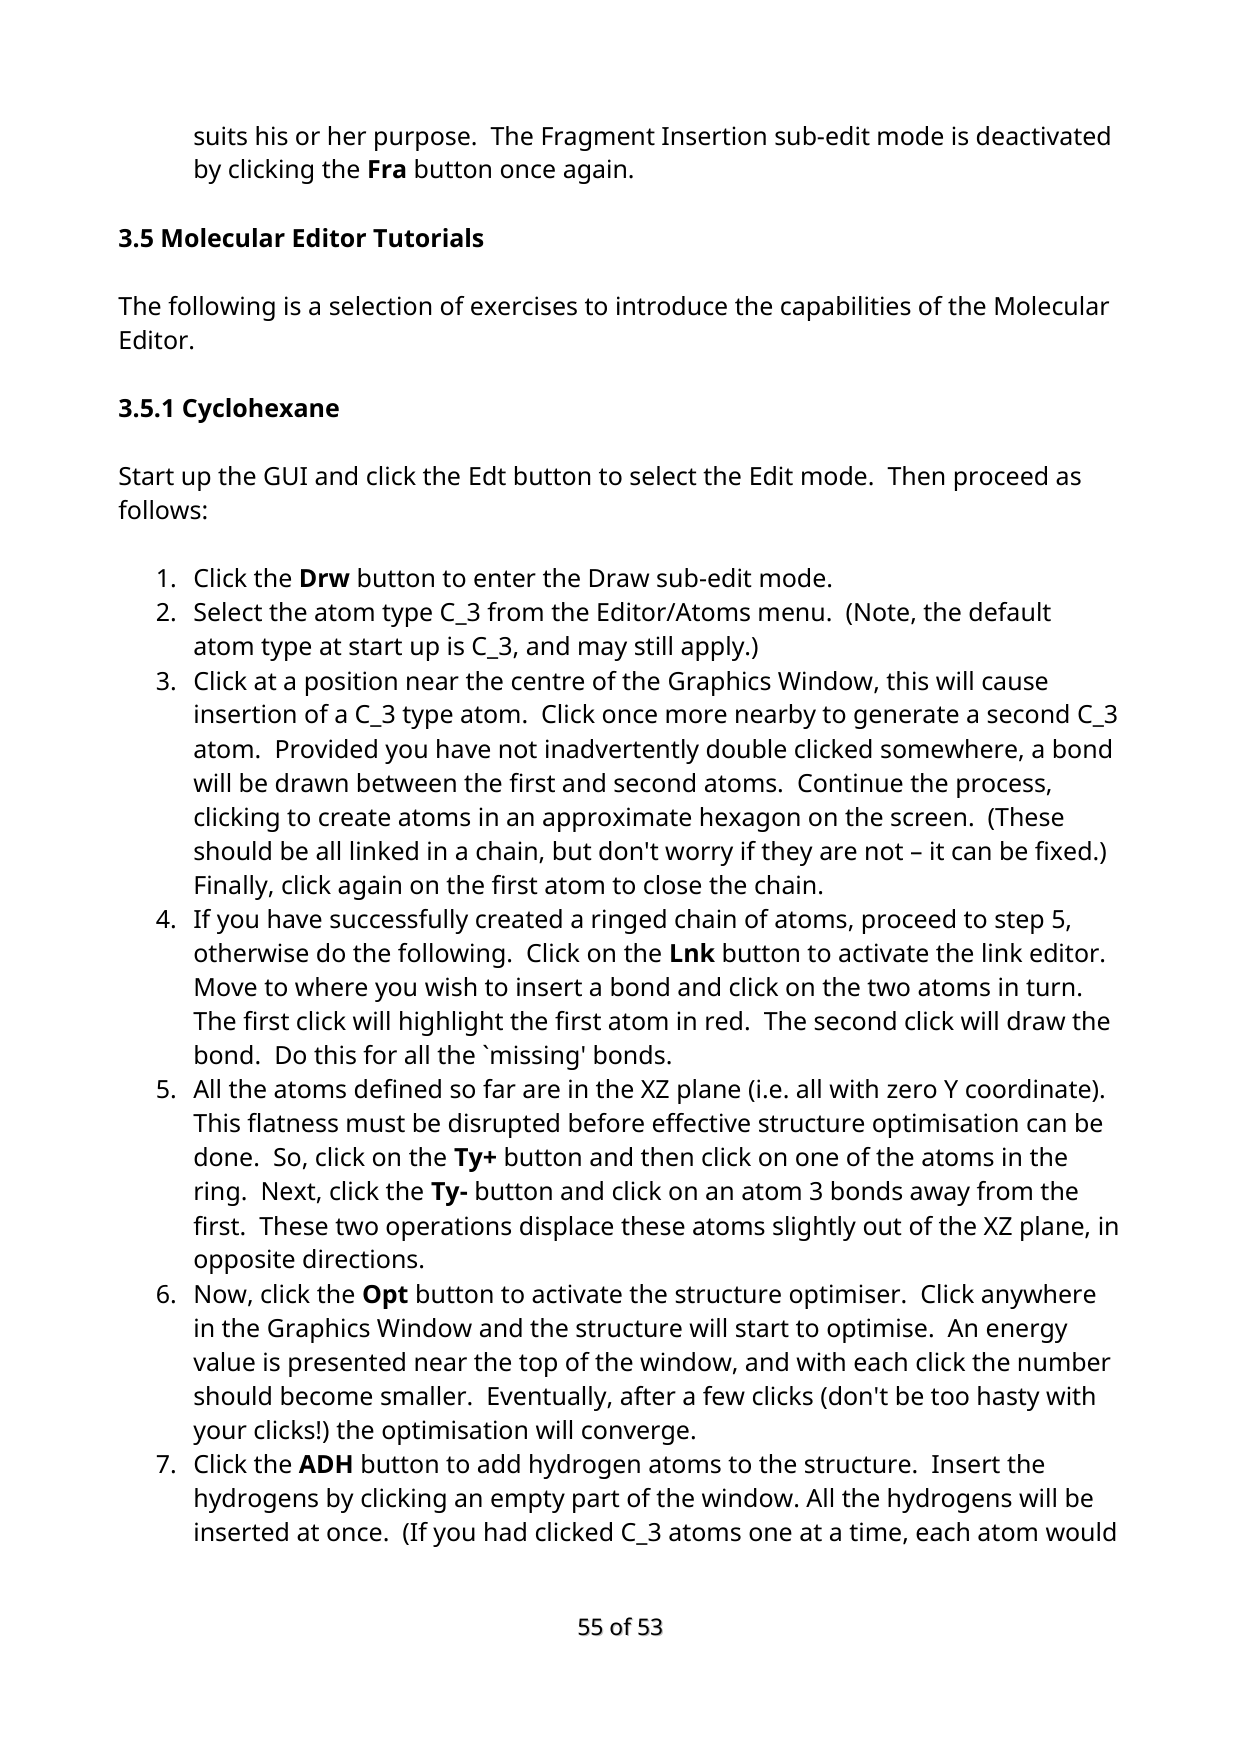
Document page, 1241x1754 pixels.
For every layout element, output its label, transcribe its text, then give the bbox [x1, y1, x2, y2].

list If you have successfully created a ringed chain of atoms, proceed to step 5, otherwise do the following. Click on the Lnk button to activate the link editor. Move to where you wish to insert a bond and click on the two atoms in turn. The first click will highlight the first atom in red. The second click will draw the bond. Do this for all the `missing' bonds. [156, 902, 1122, 1072]
text Start up the GUI and click the Edt button to select the Edit mode. Then proceed as follows: [118, 459, 1122, 527]
text The following is a selection of exercises to introduce the capabilities of the Molecular Editor. [118, 288, 1122, 357]
list Click at a position near the centre of the Graphics Window, this will cause insertion of a C_3 type atom. Click once more nearby to generate a second C_3 atom. Provided you have not inadvertently double clicked somewhere, a bond will be drawn between the first and second atoms. Continue the process, clicking to create atoms in an approximate hexagon on the screen. (These should be all linked in a chain, but don't worry if they are not – it can be fixed.) Finally, click again on the first atom to close the chain. [156, 663, 1122, 902]
list Now, click the Opt button to activate the structure optimiser. Click anywhere in the Graphics Window and the structure will start to optimise. An energy value is presented near the top of the window, and with each click the number should become smaller. Eventually, after a few clicks (don't be too hasty with your clicks!) the optimisation will converge. [156, 1276, 1122, 1447]
text suits his or her purpose. The Fragment Insertion sub-edit mode is deactivated by clicking the Fra button once again. [193, 118, 1122, 186]
list Select the atom type C_3 from the Editor/Atoms menu. (Note, the default atom type at start up is C_3, and may still apply.) [156, 595, 1122, 663]
list Click the Drw button to enter the Draw sub-edit mode. [156, 561, 1122, 595]
text 3.5 Molecular Editor Tutorials [118, 220, 1122, 254]
list Click the ADH button to add hydrogen atoms to the structure. Insert the hydrogens by clicking an empty part of the window. All the hydrogens will be inserted at once. (If you had clicked C_3 atoms one at a time, each atom would [156, 1447, 1122, 1549]
list All the atoms defined so far are in the XZ plane (i.e. all with zero Y coordinate). This flatness must be disrupted before effective structure optimisation can be done. So, click on the Ty+ button and then click on one of the atoms in the ring. Next, click the Ty- button and click on an atom 3 bonds away from the first. These two operations displace these atoms slightly out of the XZ plane, in opposite directions. [156, 1072, 1122, 1276]
text 3.5.1 Cyclohexane [118, 391, 1122, 425]
